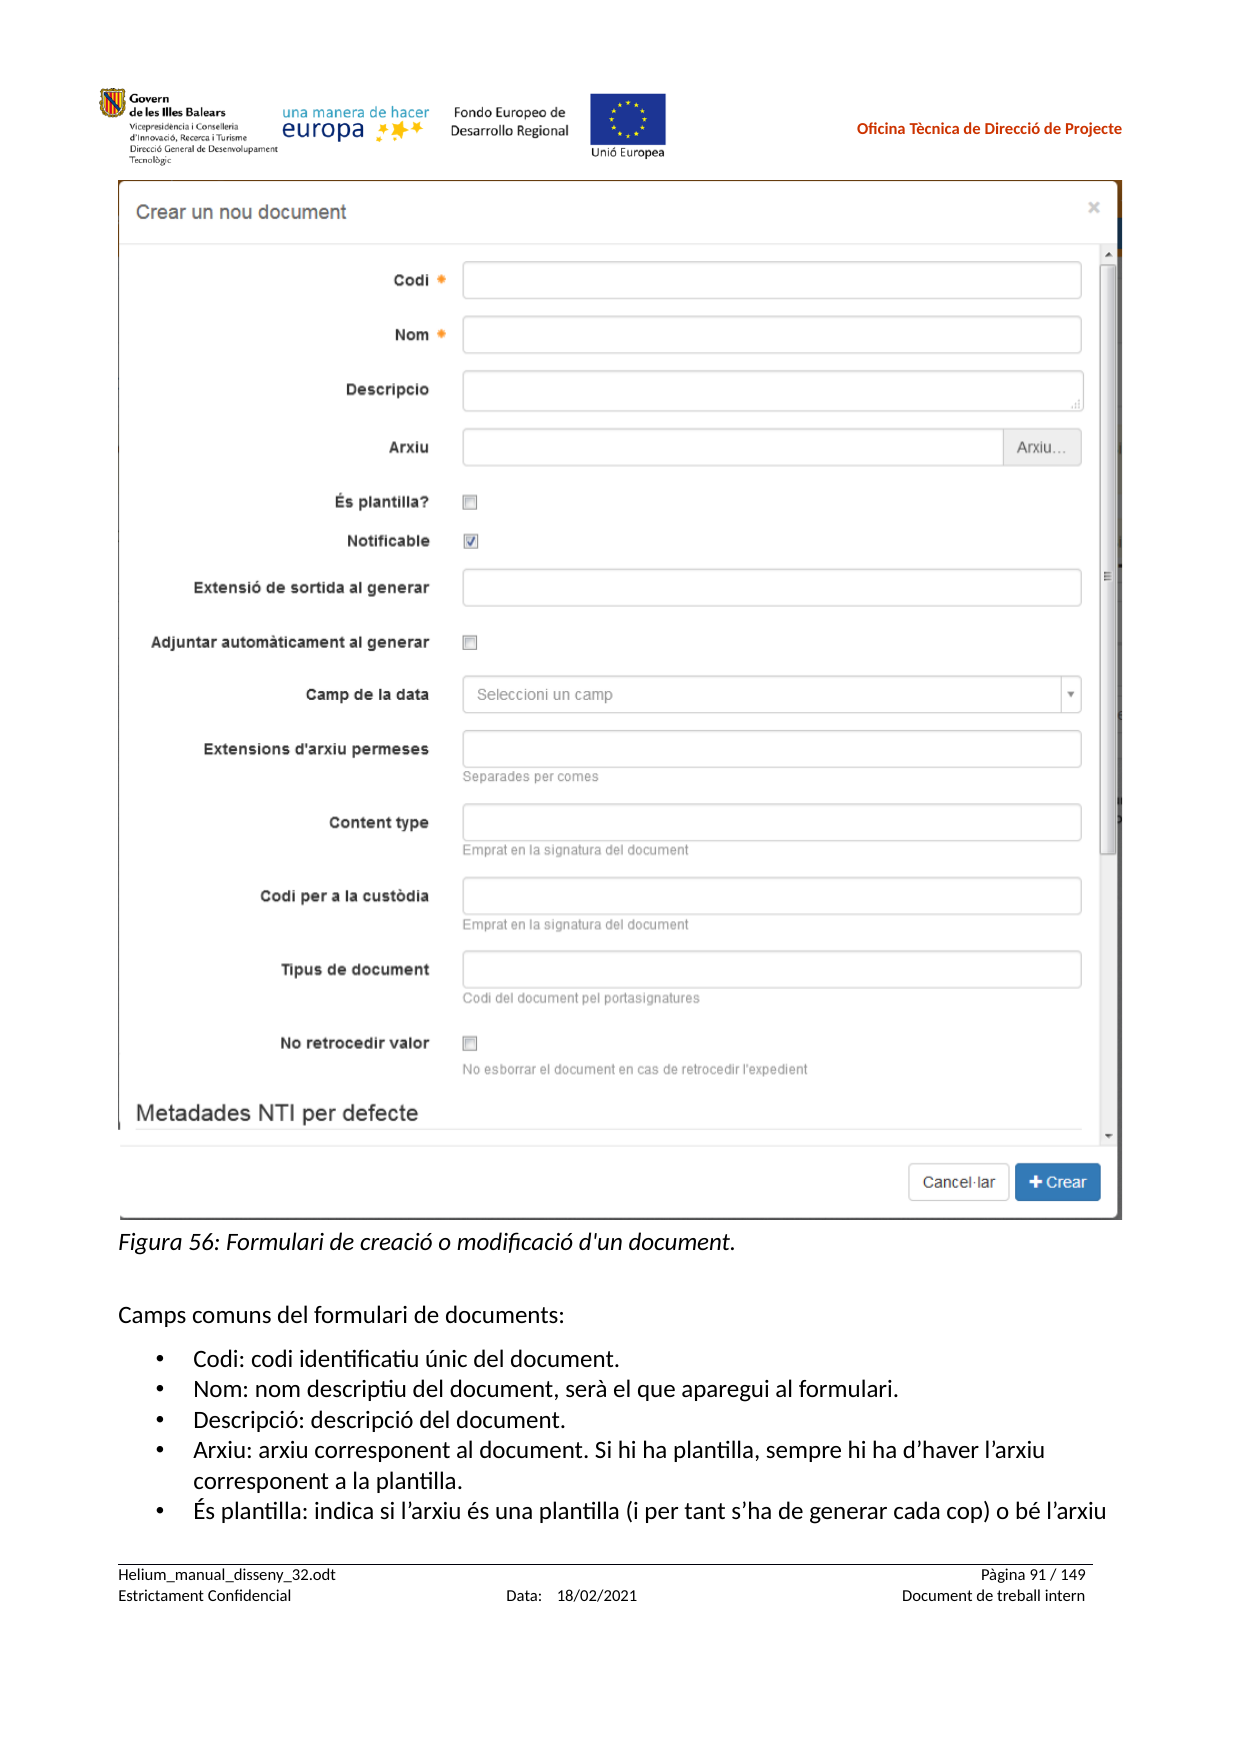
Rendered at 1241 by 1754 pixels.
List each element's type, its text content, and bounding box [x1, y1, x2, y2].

picture [118, 180, 1123, 1220]
list És plantilla: indica si l’arxiu és una plantilla (i per tant s’ha de generar cada cop) o bé l’arxiu [156, 1495, 1122, 1526]
list Arxiu: arxiu corresponent al document. Si hi ha plantilla, sempre hi ha d’haver l’arxiu corresponent a la plantilla. [156, 1434, 1122, 1495]
list Descripció: descripció del document. [156, 1404, 1122, 1434]
list Nom: nom descriptiu del document, serà el que aparegui al formulari. [156, 1373, 1122, 1404]
picture [99, 87, 668, 166]
text Camps comuns del formulari de documents: [118, 1300, 1122, 1330]
list Codi: codi identificatiu únic del document. [156, 1343, 1122, 1373]
text Figura 56: Formulari de creació o modificació d'un document. [118, 1220, 1122, 1257]
